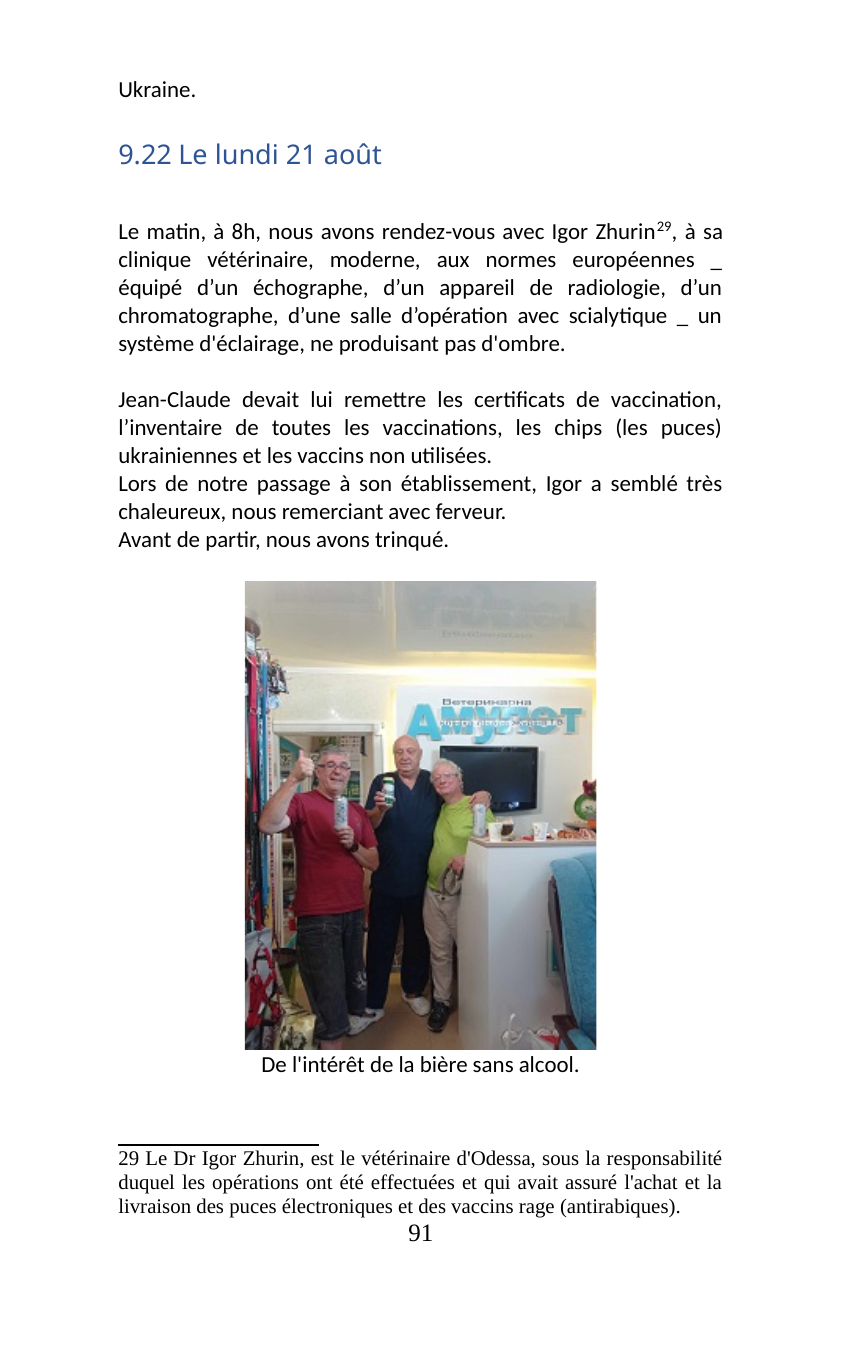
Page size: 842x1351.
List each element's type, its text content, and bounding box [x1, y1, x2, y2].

text Ukraine. [118, 75, 723, 103]
text Lors de notre passage à son établissement, Igor a semblé très chaleureux, nous remerciant avec ferveur. [118, 469, 723, 525]
text Avant de partir, nous avons trinqué. [118, 525, 723, 553]
text Le Dr Igor Zhurin, est le vétérinaire d'Odessa, sous la responsabilité duquel les opérations ont été effectuées et qui avait assuré l'achat et la livraison des puces électroniques et des vaccins rage (antirabiques). [118, 1146, 723, 1218]
text De l'intérêt de la bière sans alcool. [118, 1050, 723, 1078]
text Jean-Claude devait lui remettre les certificats de vaccination, l’inventaire de toutes les vaccinations, les chips (les puces) ukrainiennes et les vaccins non utilisées. [118, 385, 723, 469]
subtitle Le lundi 21 août [118, 135, 723, 172]
text Le matin, à 8h, nous avons rendez-vous avec Igor Zhurin, à sa clinique vétérinaire, moderne, aux normes européennes _ équipé d’un échographe, d’un appareil de radiologie, d’un chromatographe, d’une salle d’opération avec scialytique _ un système d'éclairage, ne produisant pas d'ombre. [118, 217, 723, 357]
